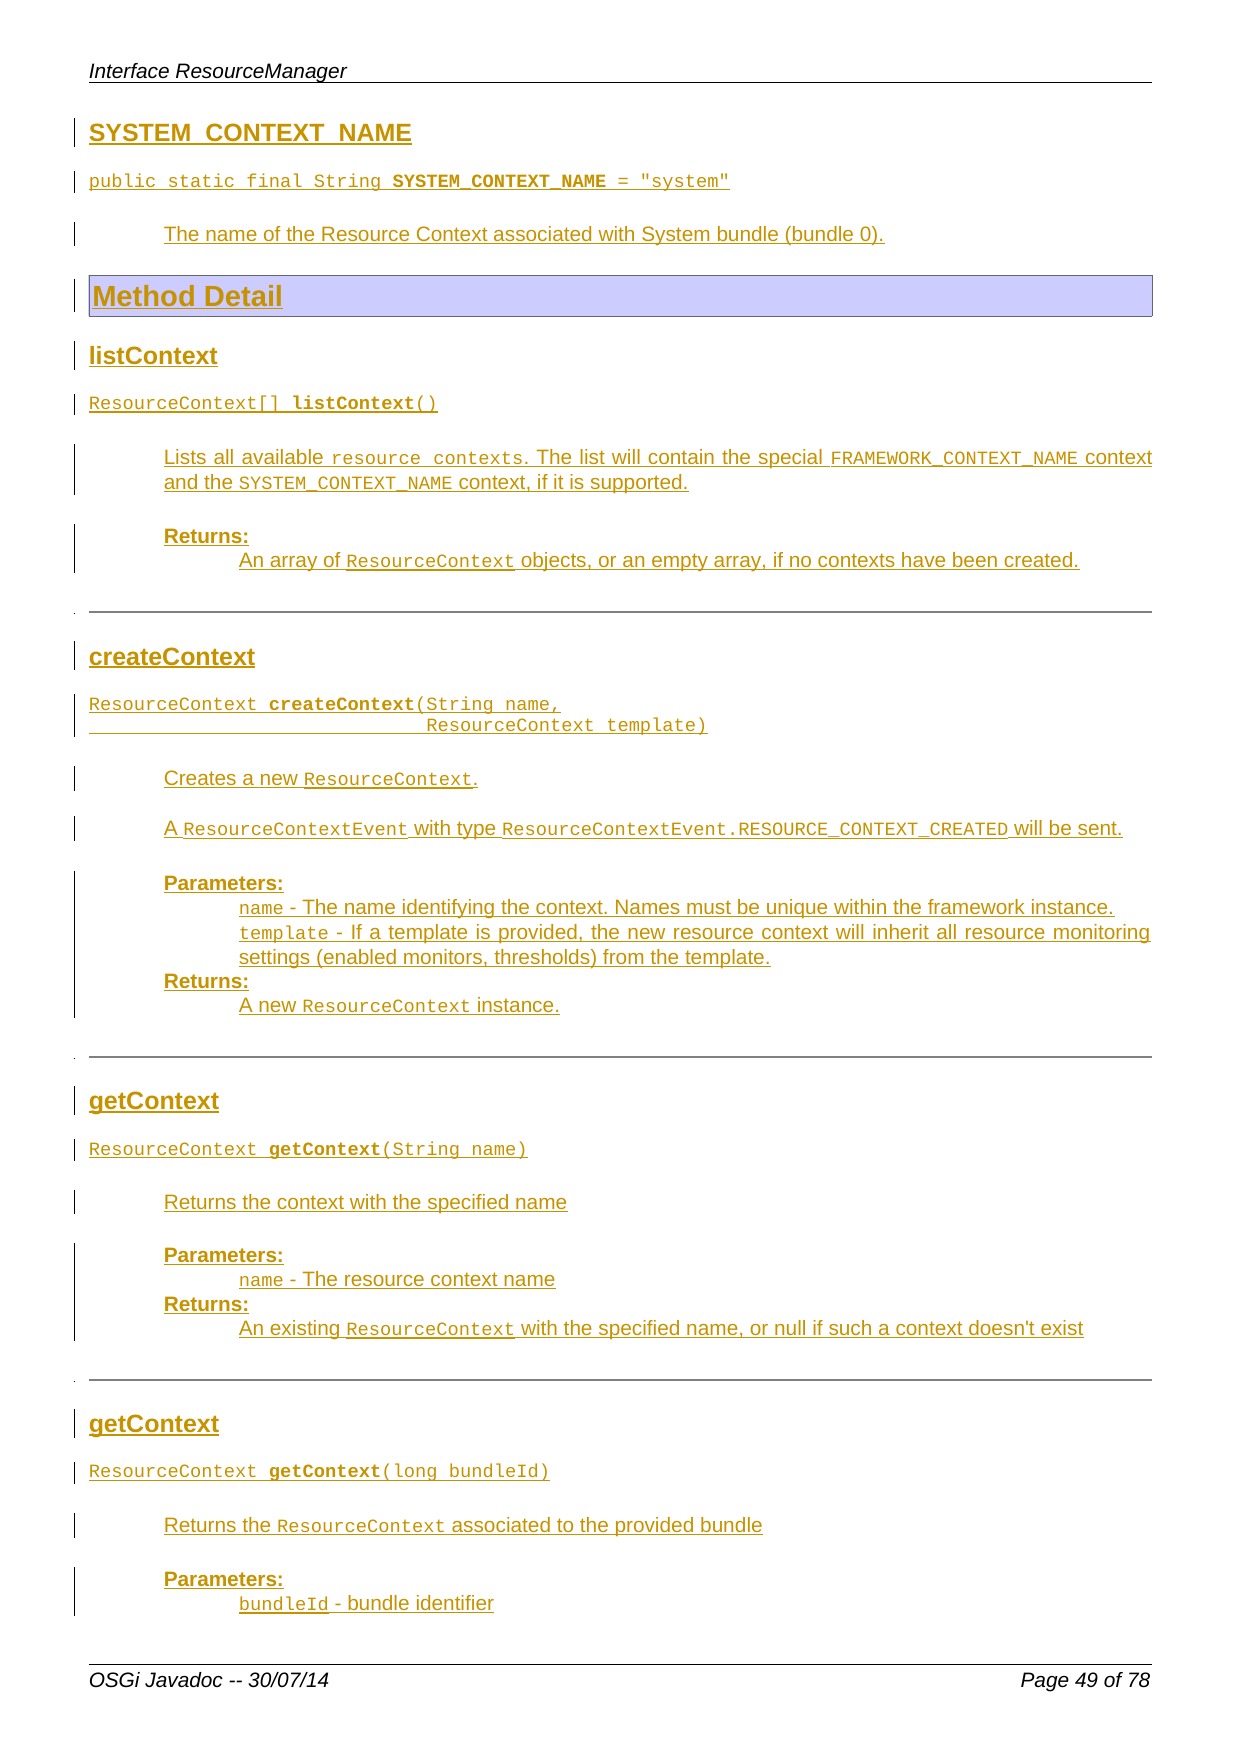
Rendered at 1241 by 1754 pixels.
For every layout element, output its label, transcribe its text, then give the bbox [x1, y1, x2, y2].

text ResourceContext getContext(String name) [88, 1139, 1152, 1161]
text name - The resource context name [238, 1267, 1152, 1292]
text ResourceContext[] listContext() [88, 394, 1152, 415]
text Returns the context with the specified name [163, 1190, 1152, 1214]
text bundleId - bundle identifier [238, 1591, 1152, 1616]
subtitle createContext [88, 641, 1152, 670]
text The name of the Resource Context associated with System bundle (bundle 0). [163, 222, 1152, 246]
text ResourceContext getContext(long bundleId) [88, 1462, 1152, 1483]
text An existing ResourceContext with the specified name, or null if such a context doesn't exist [238, 1316, 1152, 1341]
subtitle Method Detail [90, 276, 1152, 316]
text A new ResourceContext instance. [238, 993, 1152, 1018]
subtitle getContext [88, 1086, 1152, 1115]
text and the SYSTEM_CONTEXT_NAME context, if it is supported. [163, 467, 1152, 495]
text name - The name identifying the context. Names must be unique within the framework instance. [238, 894, 1152, 920]
text Returns: [163, 524, 1152, 548]
text Parameters: [163, 871, 1152, 894]
text Returns the ResourceContext associated to the provided bundle [163, 1513, 1152, 1538]
text Lists all available resource contexts. The list will contain the special FRAMEWORK_CONTEXT_NAME context [163, 444, 1152, 466]
text An array of ResourceContext objects, or an empty array, if no contexts have been created. [238, 548, 1152, 573]
subtitle SYSTEM_CONTEXT_NAME [88, 118, 1152, 147]
text Parameters: [163, 1243, 1152, 1267]
text Returns: [163, 1292, 1152, 1316]
text Parameters: [163, 1567, 1152, 1591]
subtitle getContext [88, 1409, 1152, 1438]
text public static final String SYSTEM_CONTEXT_NAME = "system" [88, 171, 1152, 193]
text Creates a new ResourceContext. [163, 766, 1152, 791]
text ResourceContext createContext(String name, ResourceContext template) [88, 694, 1152, 737]
text template - If a template is provided, the new resource context will inherit all resource monitoring settings (enabled monitors, thresholds) from the template. [238, 920, 1152, 969]
text Returns: [163, 969, 1152, 993]
subtitle listContext [88, 341, 1152, 370]
text A ResourceContextEvent with type ResourceContextEvent.RESOURCE_CONTEXT_CREATED will be sent. [163, 816, 1152, 841]
